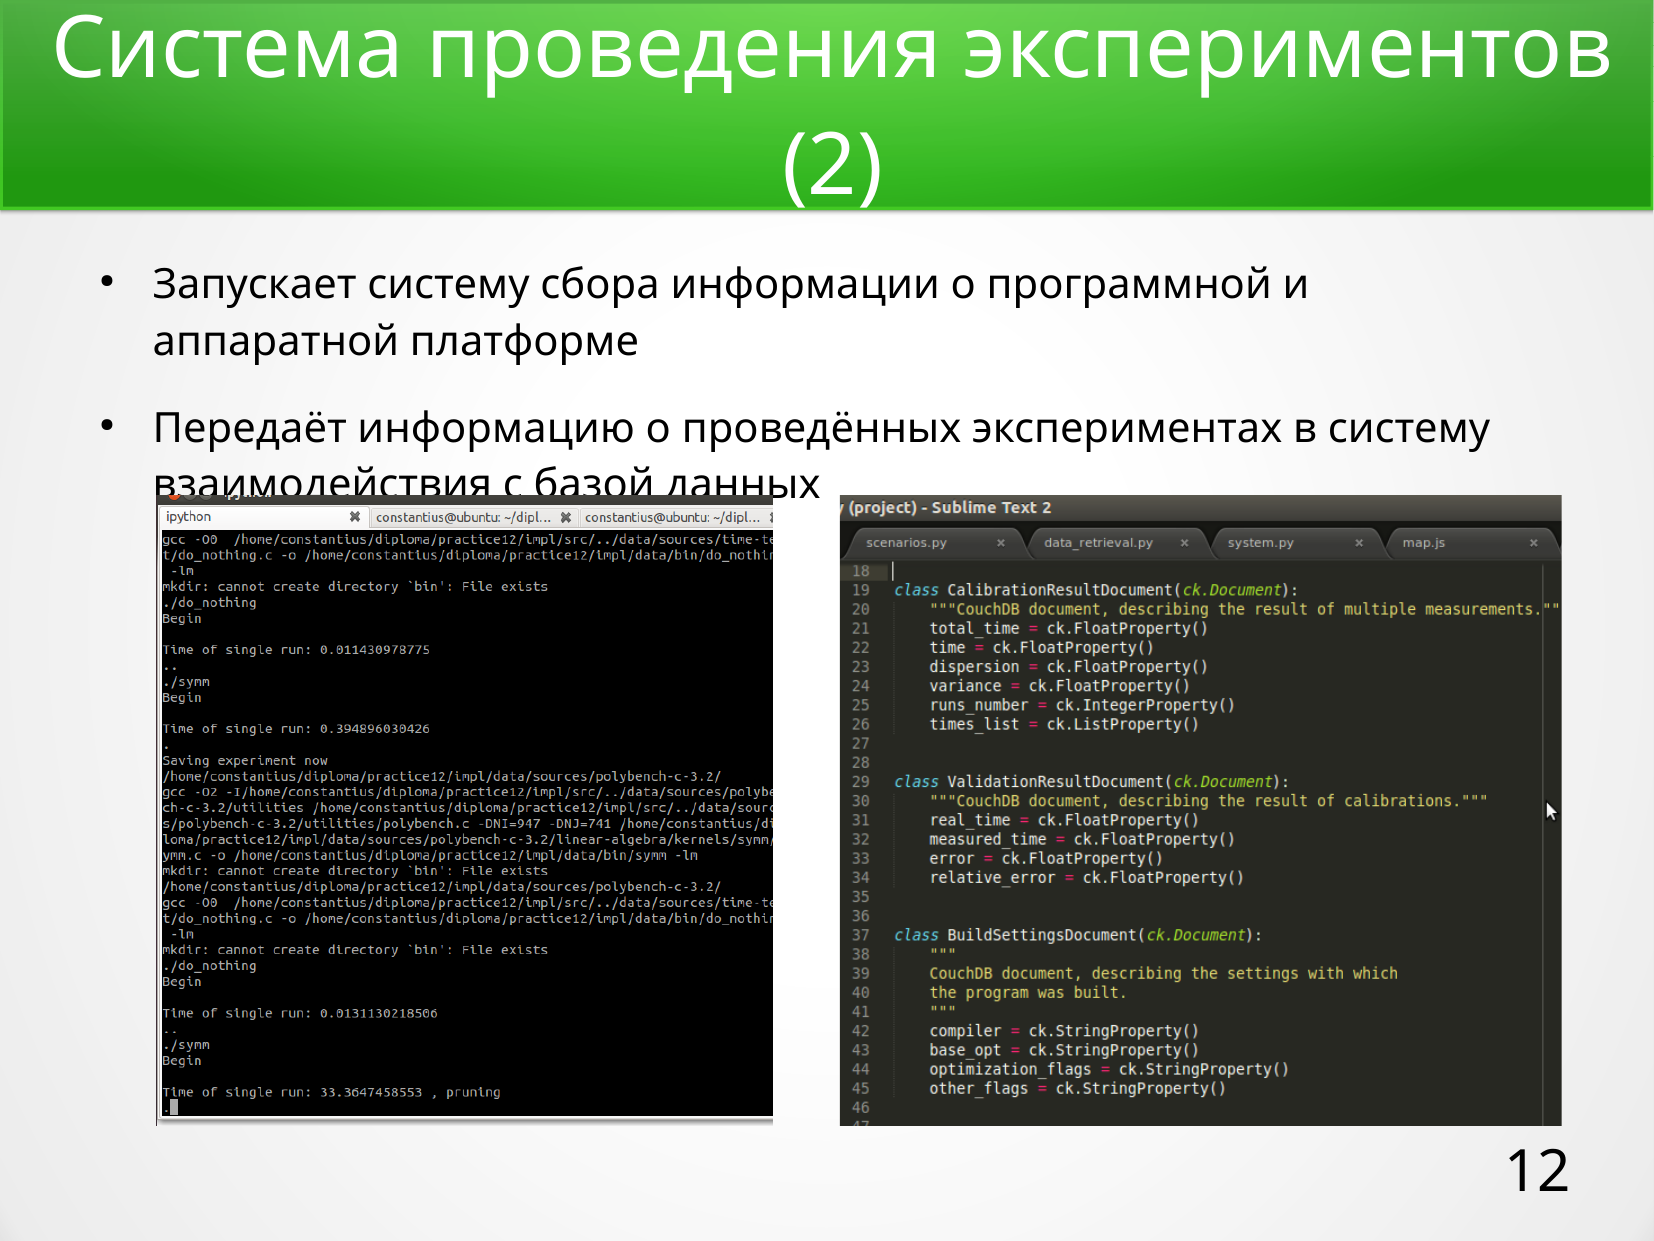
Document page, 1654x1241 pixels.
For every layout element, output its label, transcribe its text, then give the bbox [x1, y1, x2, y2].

picture [839, 495, 1562, 1126]
list Запускает систему сбора информации о программной и аппаратной платформе Передаёт информацию о проведённых экспериментах в систему взаимодействия с базой данных [81, 253, 1537, 459]
title Система проведения экспериментов (2) [0, 37, 1654, 168]
picture [156, 495, 773, 1126]
